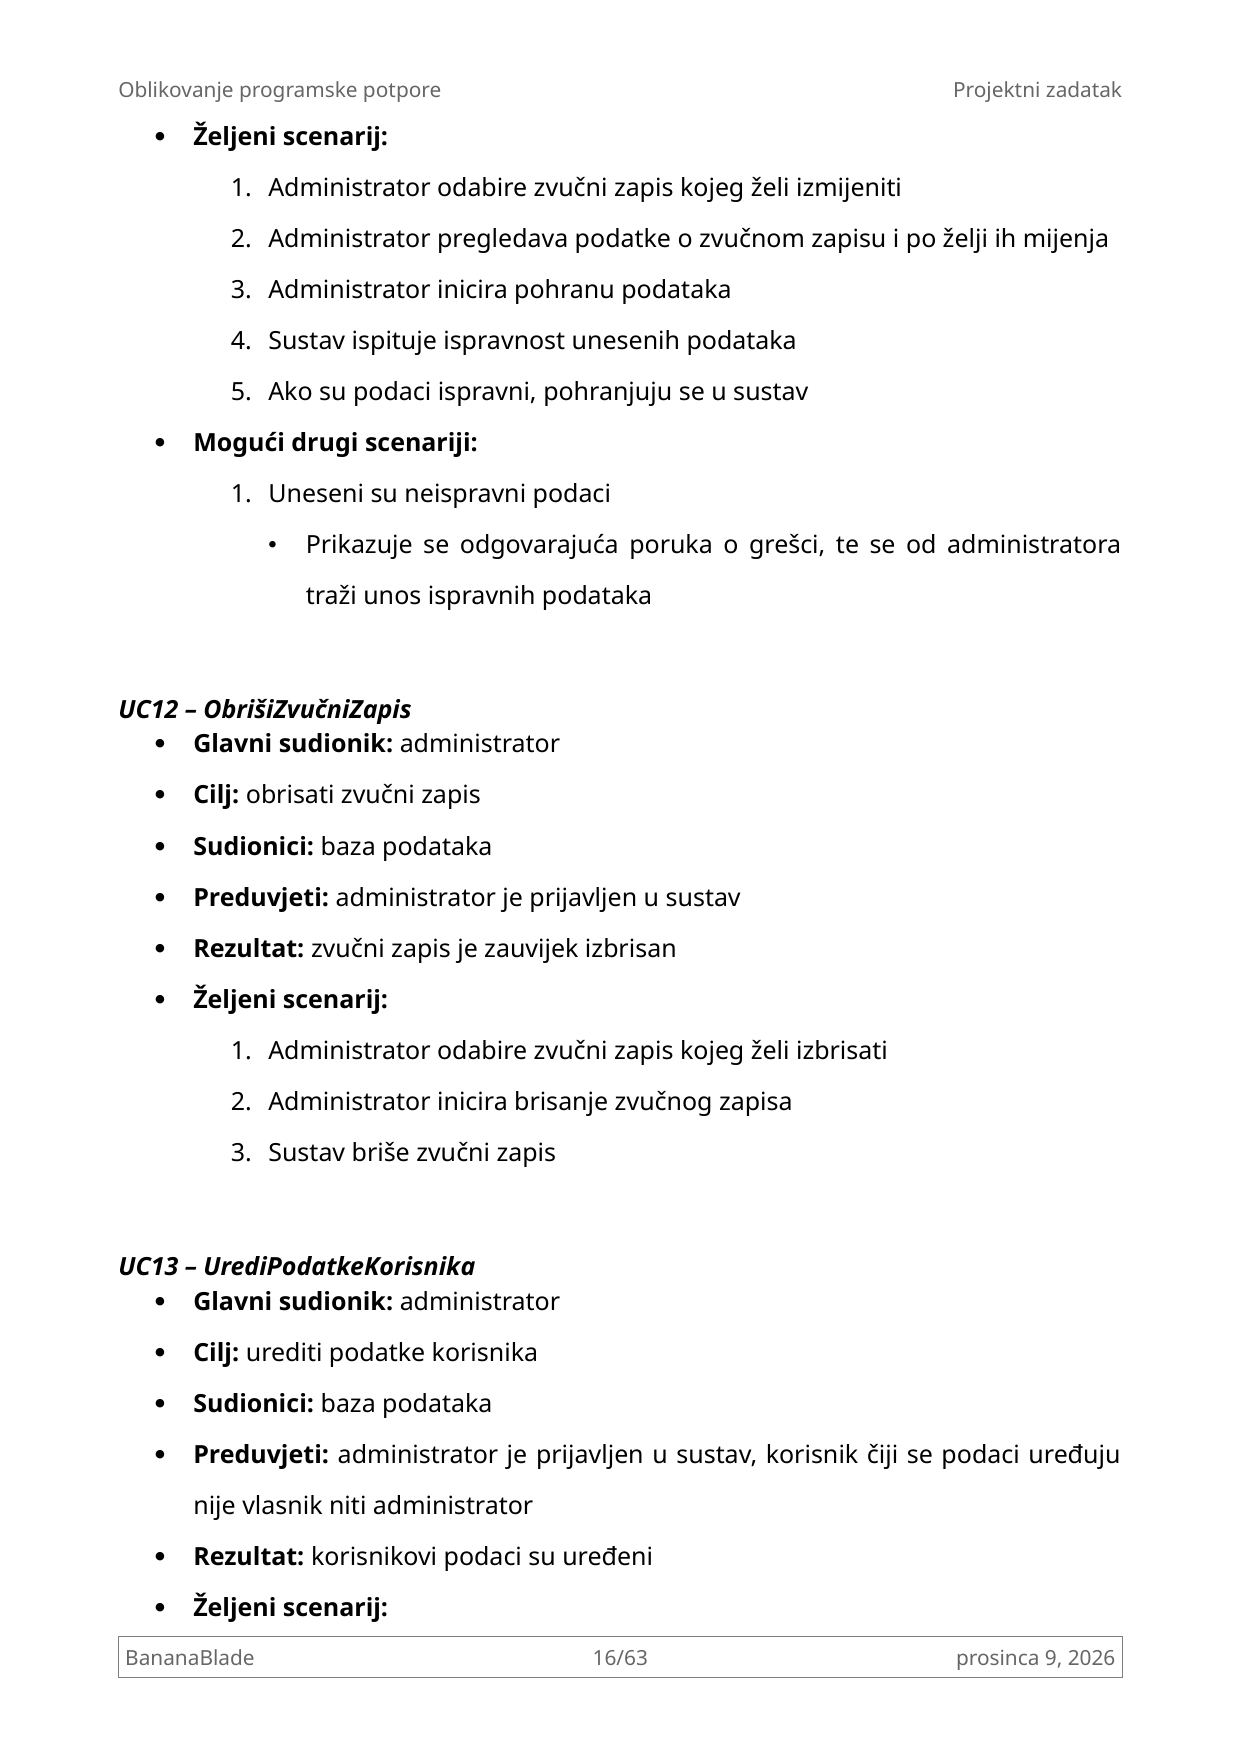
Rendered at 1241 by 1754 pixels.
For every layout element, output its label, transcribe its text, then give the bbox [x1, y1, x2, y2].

list Željeni scenarij: [156, 981, 1122, 1015]
subtitle UC13 – UrediPodatkeKorisnika [118, 1249, 1122, 1283]
list Rezultat: zvučni zapis je zauvijek izbrisan [156, 930, 1122, 964]
list Cilj: obrisati zvučni zapis [156, 777, 1122, 811]
list Administrator odabire zvučni zapis kojeg želi izmijeniti [231, 169, 1122, 203]
list Uneseni su neispravni podaci [231, 475, 1122, 509]
list Administrator inicira brisanje zvučnog zapisa [231, 1083, 1122, 1117]
list Željeni scenarij: [156, 118, 1122, 152]
list Administrator inicira pohranu podataka [231, 271, 1122, 305]
list Sudionici: baza podataka [156, 1385, 1122, 1419]
list Administrator odabire zvučni zapis kojeg želi izbrisati [231, 1032, 1122, 1066]
list Ako su podaci ispravni, pohranjuju se u sustav [231, 373, 1122, 407]
list Preduvjeti: administrator je prijavljen u sustav [156, 879, 1122, 913]
list Glavni sudionik: administrator [156, 726, 1122, 760]
list Prikazuje se odgovarajuća poruka o grešci, te se od administratora traži unos ispravnih podataka [268, 526, 1122, 612]
list Cilj: urediti podatke korisnika [156, 1334, 1122, 1368]
list Sustav briše zvučni zapis [231, 1134, 1122, 1168]
subtitle UC12 – ObrišiZvučniZapis [118, 692, 1122, 726]
list Sustav ispituje ispravnost unesenih podataka [231, 322, 1122, 356]
list Glavni sudionik: administrator [156, 1283, 1122, 1317]
list Sudionici: baza podataka [156, 828, 1122, 862]
list Mogući drugi scenariji: [156, 424, 1122, 458]
list Preduvjeti: administrator je prijavljen u sustav, korisnik čiji se podaci uređuju nije vlasnik niti administrator [156, 1436, 1122, 1521]
list Željeni scenarij: [156, 1589, 1122, 1623]
list Administrator pregledava podatke o zvučnom zapisu i po želji ih mijenja [231, 220, 1122, 254]
list Rezultat: korisnikovi podaci su uređeni [156, 1538, 1122, 1572]
